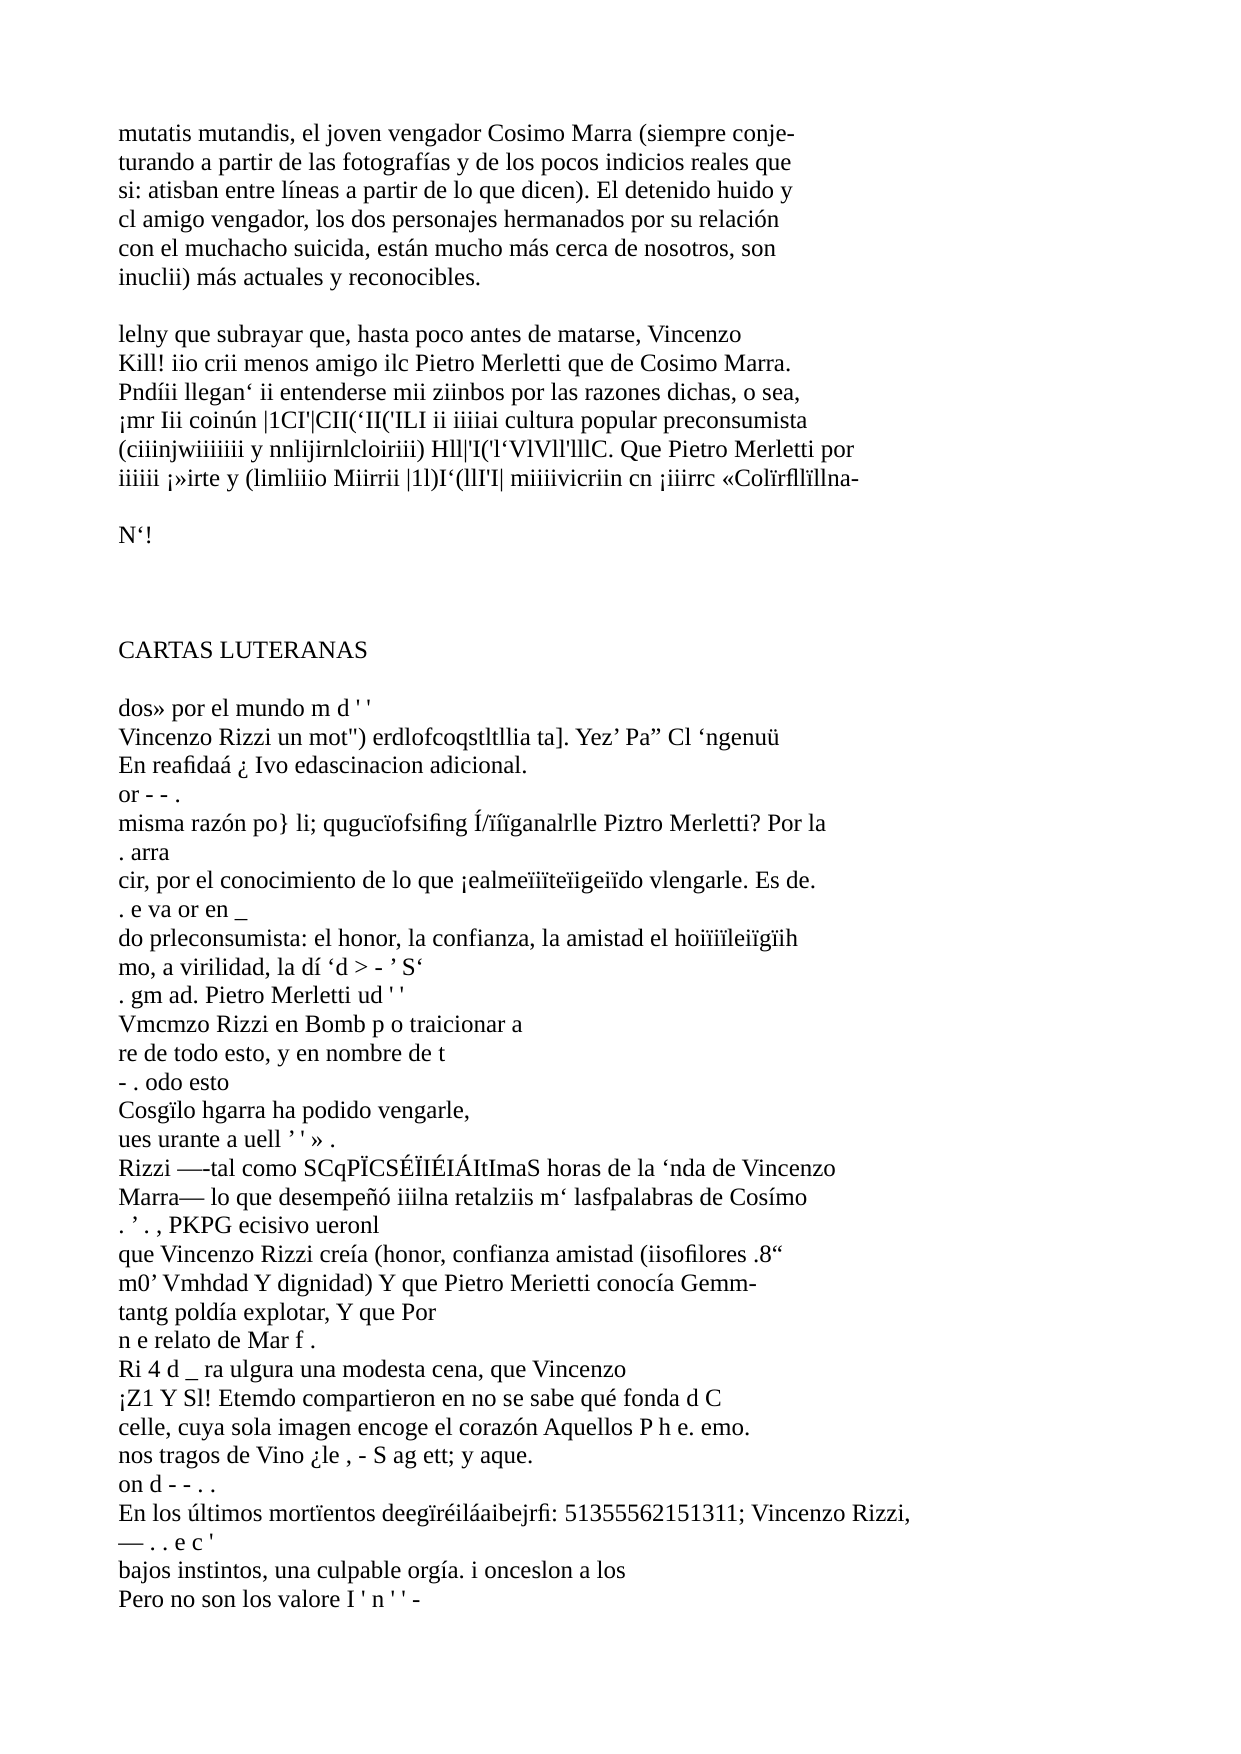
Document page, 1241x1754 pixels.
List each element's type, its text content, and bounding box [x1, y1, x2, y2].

text Vincenzo Rizzi un mot") erdlofcoqstltllia ta]. Yez’ Pa” Cl ‘ngenuü [118, 722, 1122, 751]
text celle, cuya sola imagen encoge el corazón Aquellos P h e. emo. [118, 1412, 1122, 1441]
text do prleconsumista: el honor, la confianza, la amistad el hoiïiïleiïgïih [118, 923, 1122, 952]
text inuclii) más actuales y reconocibles. [118, 262, 1122, 291]
text Marra— lo que desempeñó iiilna retalziis m‘ lasfpalabras de Cosímo [118, 1182, 1122, 1211]
text mutatis mutandis, el joven vengador Cosimo Marra (siempre conje- [118, 118, 1122, 147]
text misma razón po} li; qugucïofsiﬁng Í/ïíïganalrlle Piztro Merletti? Por la [118, 808, 1122, 837]
text cl amigo vengador, los dos personajes hermanados por su relación [118, 204, 1122, 233]
text con el muchacho suicida, están mucho más cerca de nosotros, son [118, 233, 1122, 262]
text . arra [118, 837, 1122, 866]
text iiiiii ¡»irte y (limliiio Miirrii |1l)I‘(llI'I| miiiivicriin cn ¡iiirrc «Colïrﬂlïllna- [118, 463, 1122, 492]
text N‘! [118, 521, 1122, 549]
text . ’ . , PKPG ecisivo ueronl [118, 1211, 1122, 1239]
text cir, por el conocimiento de lo que ¡ealmeïiïteïigeiïdo vlengarle. Es de. [118, 866, 1122, 894]
text En reaﬁdaá ¿ Ivo edascinacion adicional. [118, 751, 1122, 779]
text (ciiinjwiiiiiii y nnlijirnlcloiriii) Hll|'I('l‘VlVll'lllC. Que Pietro Merletti por [118, 434, 1122, 463]
text tantg poldía explotar, Y que Por [118, 1297, 1122, 1326]
text En los últimos mortïentos deegïréiláaibejrﬁ: 51355562151311; Vincenzo Rizzi, [118, 1498, 1122, 1527]
text Pero no son los valore I ' n ' ' - [118, 1584, 1122, 1613]
text on d - - . . [118, 1469, 1122, 1498]
text Rizzi —-tal como SCqPÏCSÉÏIÉIÁItImaS horas de la ‘nda de Vincenzo [118, 1153, 1122, 1182]
text CARTAS LUTERANAS [118, 636, 1122, 664]
text . gm ad. Pietro Merletti ud ' ' [118, 981, 1122, 1009]
text que Vincenzo Rizzi creía (honor, confianza amistad (iisoﬁlores .8“ [118, 1239, 1122, 1268]
text Kill! iio crii menos amigo ilc Pietro Merletti que de Cosimo Marra. [118, 348, 1122, 377]
text ¡Z1 Y Sl! Etemdo compartieron en no se sabe qué fonda d C [118, 1383, 1122, 1412]
text Ri 4 d _ ra ulgura una modesta cena, que Vincenzo [118, 1354, 1122, 1383]
text or - - . [118, 779, 1122, 808]
text re de todo esto, y en nombre de t [118, 1038, 1122, 1067]
text . e va or en _ [118, 894, 1122, 923]
text Cosgïlo hgarra ha podido vengarle, [118, 1096, 1122, 1124]
text mo, a virilidad, la dí ‘d > - ’ S‘ [118, 952, 1122, 981]
text Pndíii llegan‘ ii entenderse mii ziinbos por las razones dichas, o sea, [118, 377, 1122, 406]
text n e relato de Mar f . [118, 1326, 1122, 1354]
text lelny que subrayar que, hasta poco antes de matarse, Vincenzo [118, 319, 1122, 348]
text — . . e c ' [118, 1527, 1122, 1556]
text nos tragos de Vino ¿le , - S ag ett; y aque. [118, 1441, 1122, 1469]
text bajos instintos, una culpable orgía. i onceslon a los [118, 1556, 1122, 1584]
text dos» por el mundo m d ' ' [118, 693, 1122, 722]
text ues urante a uell ’ ' » . [118, 1124, 1122, 1153]
text Vmcmzo Rizzi en Bomb p o traicionar a [118, 1009, 1122, 1038]
text si: atisban entre líneas a partir de lo que dicen). El detenido huido y [118, 176, 1122, 204]
text turando a partir de las fotografías y de los pocos indicios reales que [118, 147, 1122, 176]
text ¡mr Iii coinún |1CI'|CII(‘II('ILI ii iiiiai cultura popular preconsumista [118, 406, 1122, 434]
text m0’ Vmhdad Y dignidad) Y que Pietro Merietti conocía Gemm- [118, 1268, 1122, 1297]
text - . odo esto [118, 1067, 1122, 1096]
